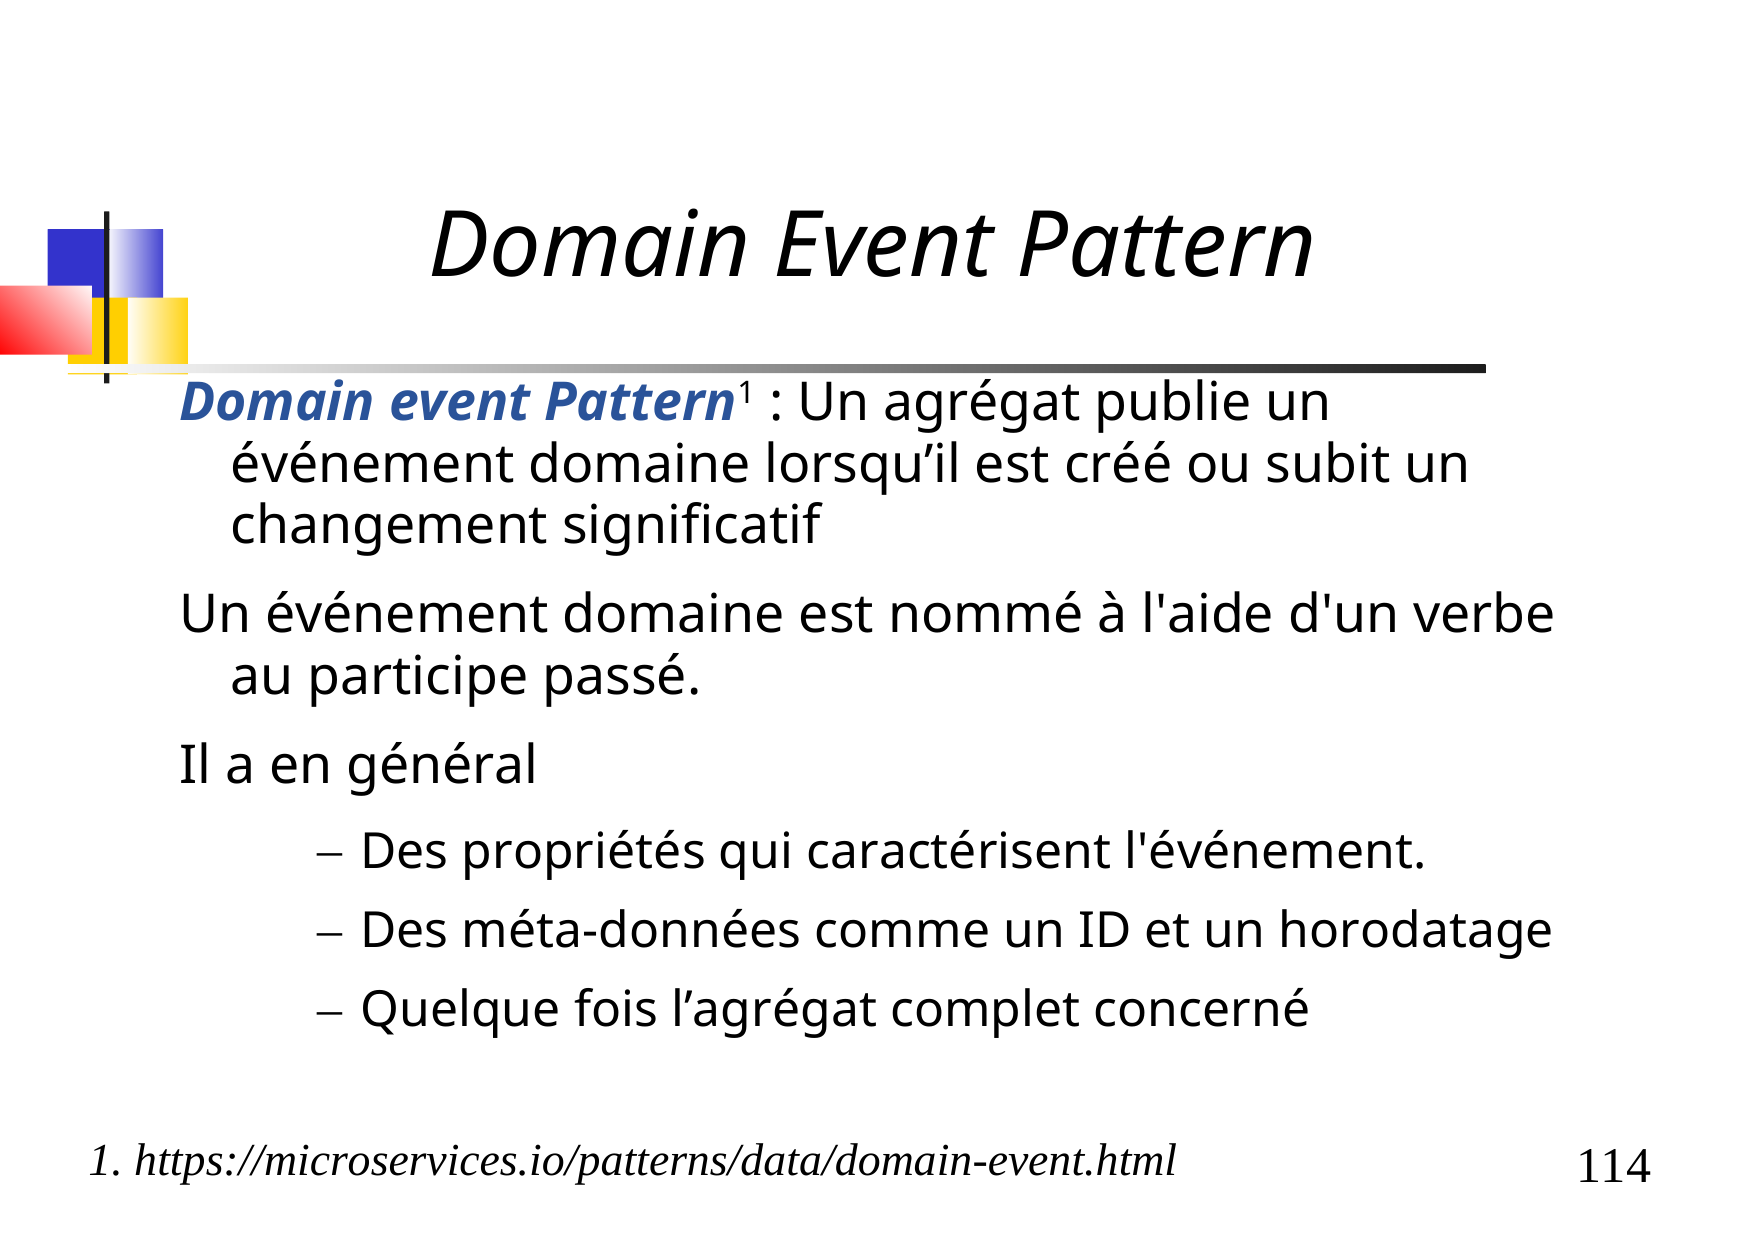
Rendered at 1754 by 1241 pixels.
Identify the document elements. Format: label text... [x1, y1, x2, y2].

text_box 1. https://microservices.io/patterns/data/domain-event.html [73, 1125, 1193, 1193]
list Domain event Pattern1 : Un agrégat publie un événement domaine lorsqu’il est créé ou subit un changement significatif Un événement domaine est nommé à l'aide d'un verbe au participe passé. Il a en général Des propriétés qui caractérisent l'événement. Des méta-données comme un ID et un horodatage Quelque fois l’agrégat complet concerné [179, 371, 1567, 1091]
title Domain Event Pattern [179, 139, 1567, 351]
